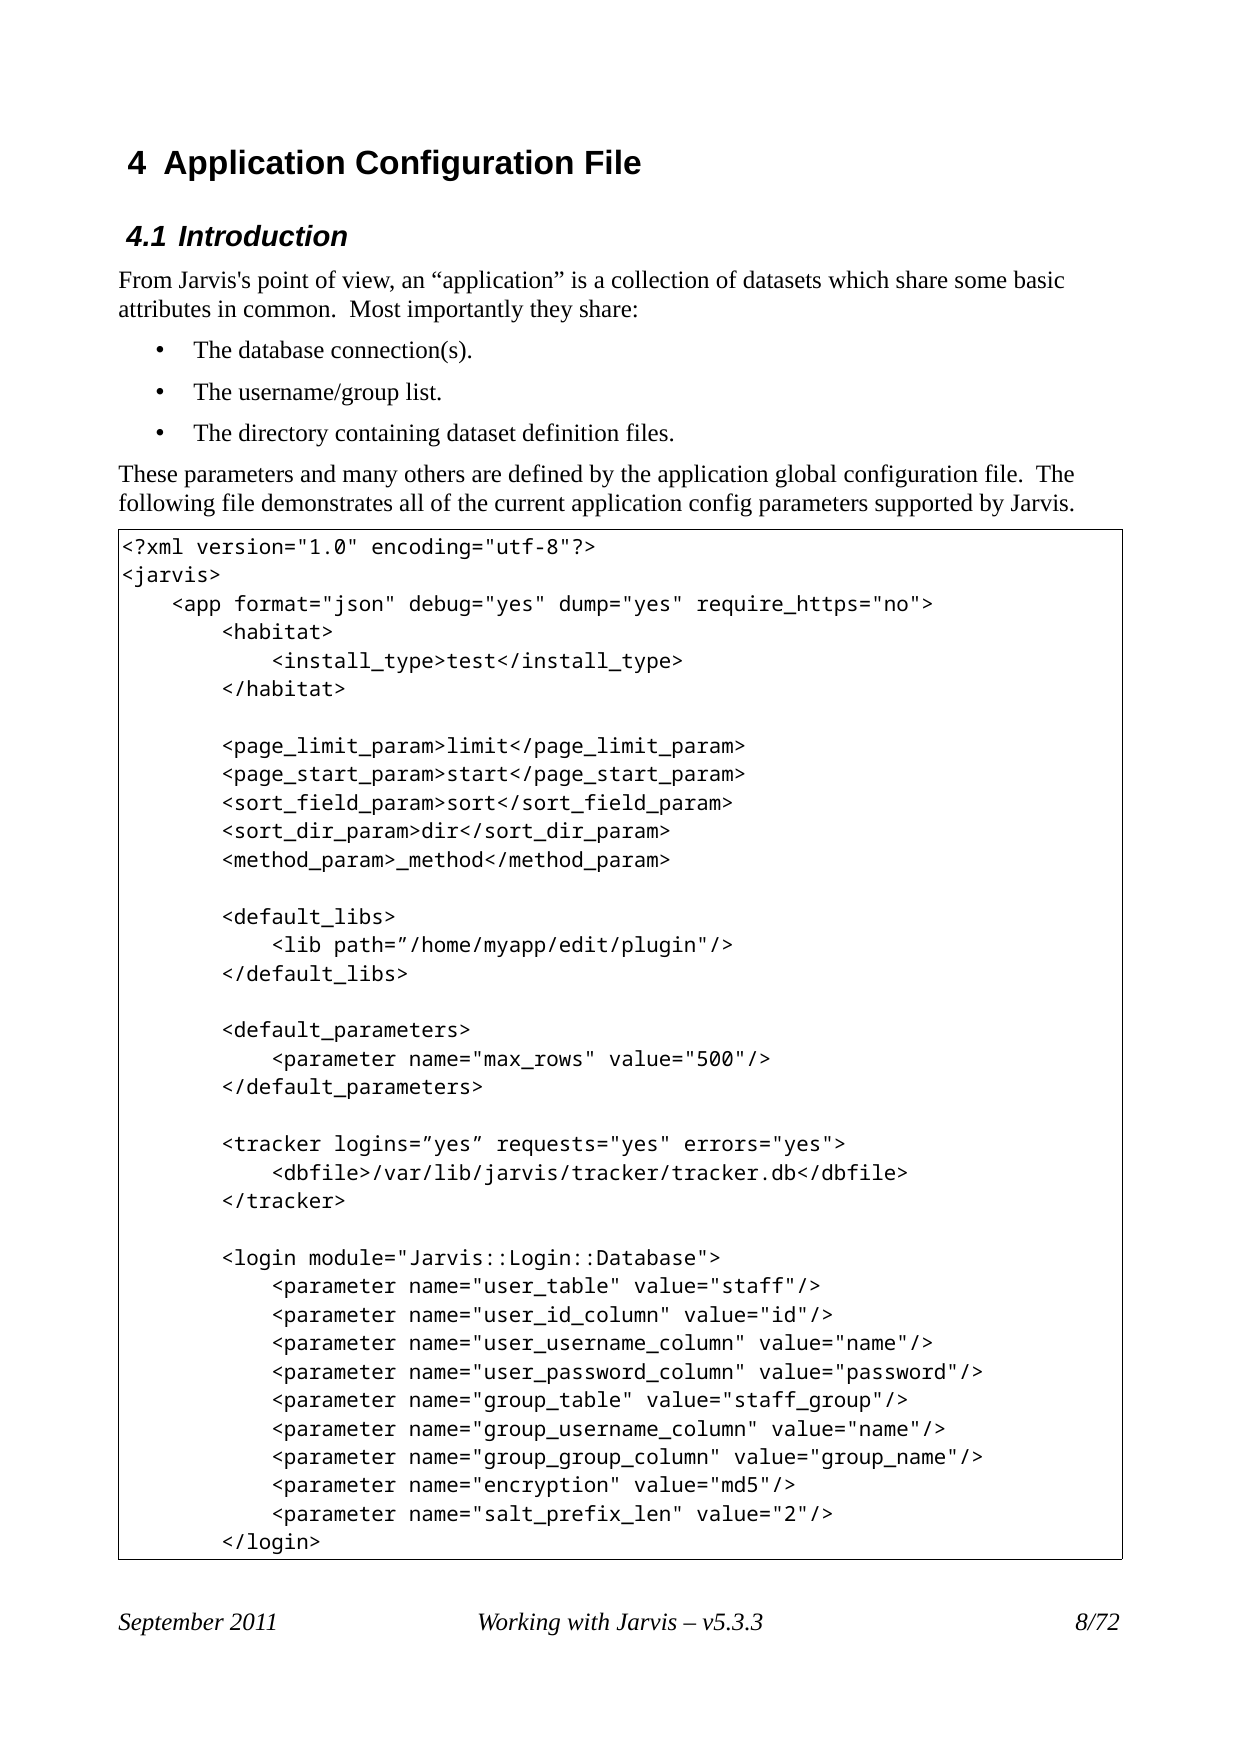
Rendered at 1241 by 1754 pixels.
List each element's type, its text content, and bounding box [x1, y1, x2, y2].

text </default_libs> [119, 956, 1122, 987]
text <tracker logins=”yes” requests="yes" errors="yes"> [119, 1126, 1122, 1155]
subtitle Introduction [118, 219, 1122, 253]
text <parameter name="group_table" value="staff_group"/> [119, 1382, 1122, 1411]
text <parameter name="user_id_column" value="id"/> [119, 1297, 1122, 1325]
text These parameters and many others are defined by the application global configuration file. The following file demonstrates all of the current application config parameters supported by Jarvis. [118, 459, 1122, 517]
list The username/group list. [156, 377, 1122, 405]
text <habitat> [119, 614, 1122, 643]
text <parameter name="user_password_column" value="password"/> [119, 1354, 1122, 1382]
text <app format="json" debug="yes" dump="yes" require_https="no"> [119, 586, 1122, 614]
list The directory containing dataset definition files. [156, 418, 1122, 447]
text </default_parameters> [119, 1069, 1122, 1101]
text <default_libs> [119, 899, 1122, 927]
text <lib path=”/home/myapp/edit/plugin"/> [119, 927, 1122, 956]
text <parameter name="salt_prefix_len" value="2"/> [119, 1496, 1122, 1524]
text <sort_field_param>sort</sort_field_param> [119, 785, 1122, 813]
text <page_start_param>start</page_start_param> [119, 757, 1122, 785]
list The database connection(s). [156, 335, 1122, 364]
text <parameter name="group_group_column" value="group_name"/> [119, 1439, 1122, 1467]
text </login> [119, 1524, 1122, 1559]
subtitle Application Configuration File [118, 143, 1122, 182]
text <login module="Jarvis::Login::Database"> [119, 1240, 1122, 1268]
text </tracker> [119, 1183, 1122, 1214]
text <method_param>_method</method_param> [119, 842, 1122, 873]
text <?xml version="1.0" encoding="utf-8"?> [119, 530, 1122, 557]
text <jarvis> [119, 557, 1122, 586]
text <dbfile>/var/lib/jarvis/tracker/tracker.db</dbfile> [119, 1155, 1122, 1183]
text <parameter name="group_username_column" value="name"/> [119, 1411, 1122, 1439]
text <default_parameters> [119, 1012, 1122, 1041]
text <page_limit_param>limit</page_limit_param> [119, 728, 1122, 757]
text <parameter name="max_rows" value="500"/> [119, 1041, 1122, 1069]
text <install_type>test</install_type> [119, 643, 1122, 671]
text <parameter name="user_table" value="staff"/> [119, 1268, 1122, 1297]
text <sort_dir_param>dir</sort_dir_param> [119, 813, 1122, 842]
text </habitat> [119, 671, 1122, 703]
text <parameter name="user_username_column" value="name"/> [119, 1325, 1122, 1354]
text <parameter name="encryption" value="md5"/> [119, 1467, 1122, 1496]
text From Jarvis's point of view, an “application” is a collection of datasets which share some basic attributes in common. Most importantly they share: [118, 265, 1122, 323]
